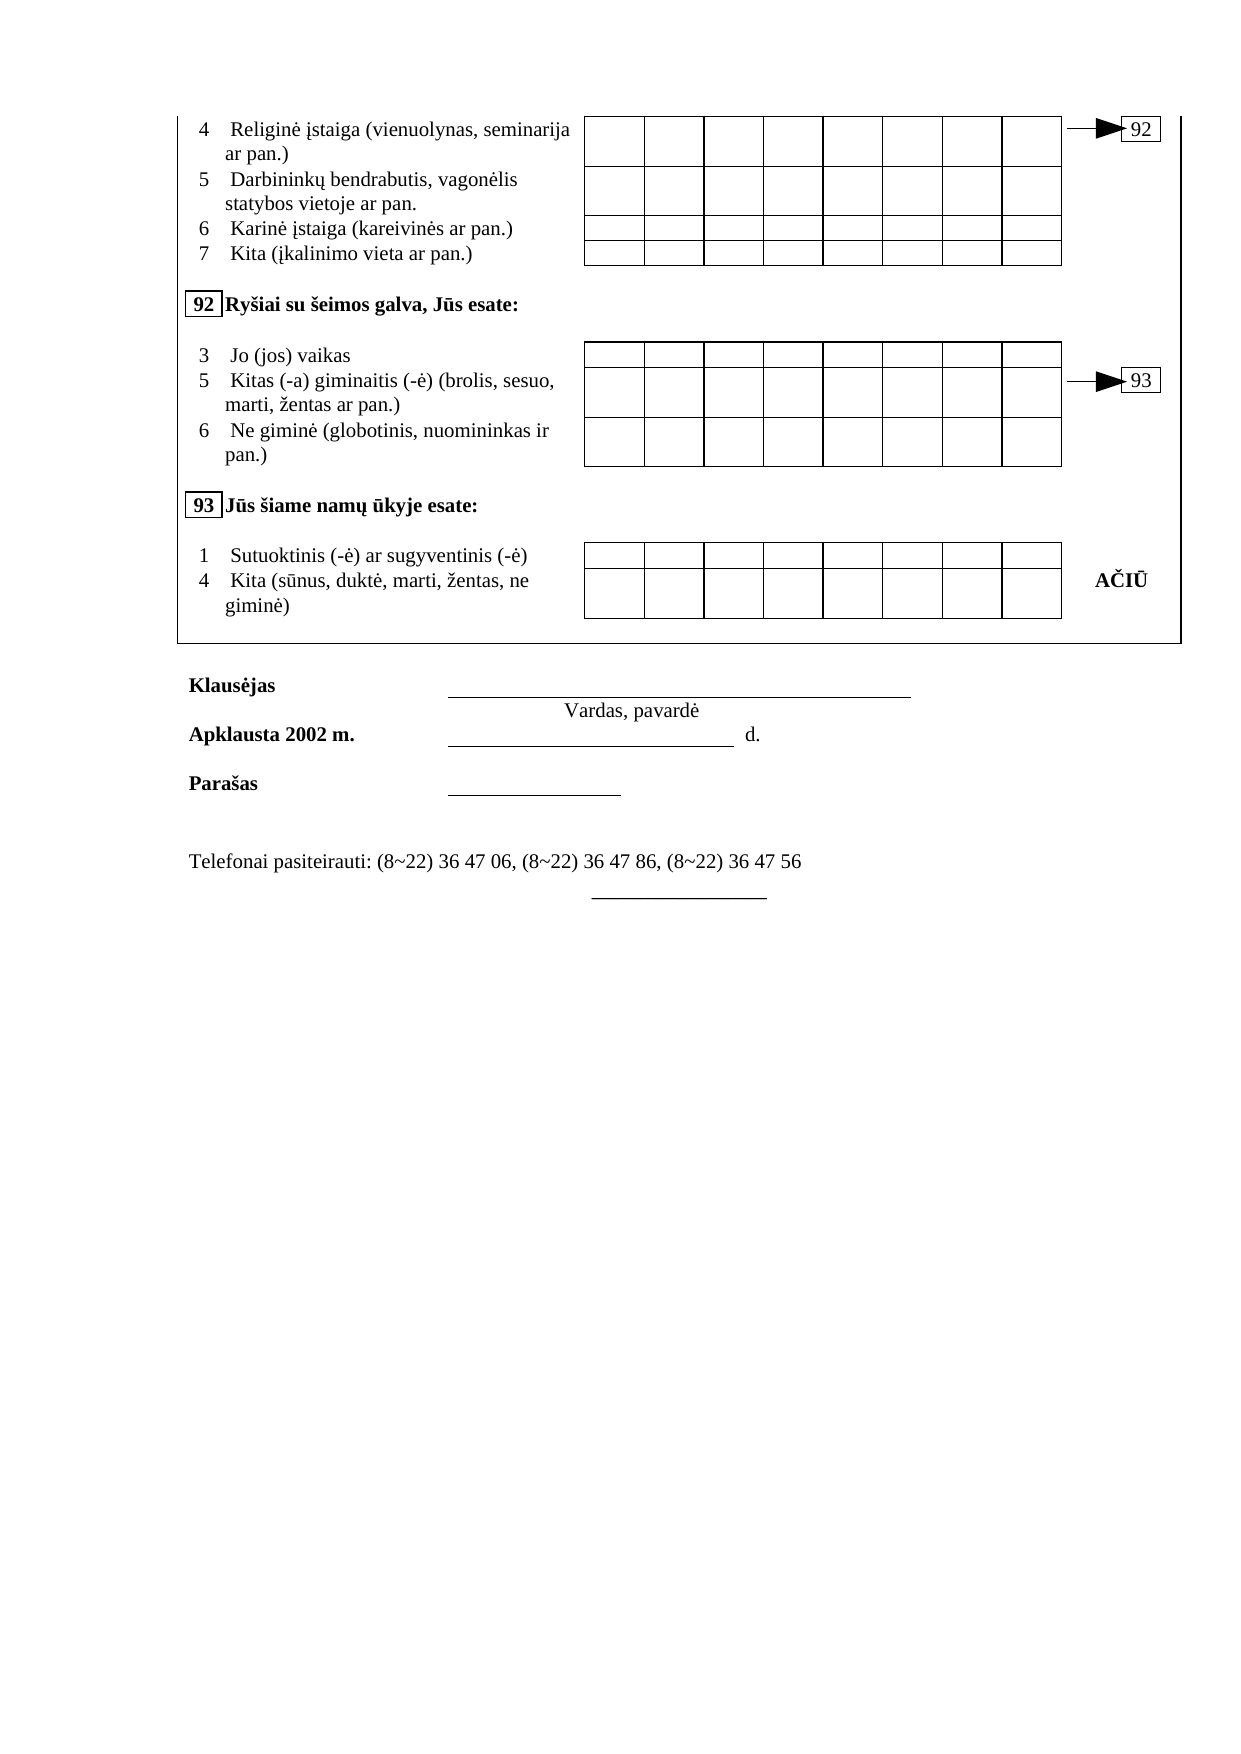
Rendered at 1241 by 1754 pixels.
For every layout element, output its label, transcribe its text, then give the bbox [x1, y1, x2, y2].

table_cell [1100, 385, 1121, 392]
table_cell [824, 216, 882, 240]
table_cell [1091, 392, 1121, 417]
table_cell [883, 117, 942, 166]
table_cell [1091, 141, 1121, 166]
table_cell [178, 618, 1180, 643]
table_cell [178, 240, 186, 265]
table_cell [178, 542, 186, 567]
table_cell [645, 241, 703, 265]
table_cell [1062, 290, 1121, 316]
table_cell [1002, 491, 1062, 517]
table_cell [1121, 593, 1161, 618]
table_cell 93 [186, 493, 221, 517]
table_cell [585, 418, 644, 466]
table_cell [448, 722, 621, 746]
table_cell 6 [186, 417, 222, 466]
table_cell [645, 117, 703, 166]
table_cell [1161, 116, 1180, 141]
table_cell [764, 117, 822, 166]
table_cell Jūs šiame namų ūkyje esate: [223, 491, 584, 517]
table_cell [1003, 569, 1061, 618]
table_cell [764, 216, 822, 240]
table_cell [1121, 341, 1180, 367]
table_cell [1003, 117, 1061, 166]
table_cell [943, 543, 1001, 567]
table_cell [883, 418, 942, 466]
table_cell Karinė įstaiga (kareivinės ar pan.) [222, 215, 584, 240]
table_cell 4 [186, 116, 222, 166]
table_cell Parašas [177, 771, 448, 795]
table_cell [178, 517, 1180, 542]
table_cell [824, 167, 882, 215]
table_cell 3 [186, 341, 222, 367]
table_cell [764, 241, 822, 265]
table_cell [585, 368, 644, 417]
table_cell [1062, 417, 1121, 466]
table_cell [883, 290, 942, 316]
table_cell [585, 543, 644, 567]
table_cell [824, 543, 882, 567]
table_cell [705, 343, 763, 367]
table_cell [883, 368, 942, 417]
table_cell [824, 117, 882, 166]
table_cell [1161, 141, 1180, 166]
table_cell 5 [186, 367, 222, 417]
table_cell [823, 290, 883, 316]
table_cell [1062, 491, 1121, 517]
table_cell [693, 747, 733, 771]
table_cell Vardas, pavardė [448, 698, 815, 722]
table_cell [883, 241, 942, 265]
table_cell [621, 795, 815, 821]
table_cell 92 [186, 292, 221, 316]
table_cell Ryšiai su šeimos galva, Jūs esate: [223, 290, 584, 316]
table_cell [1062, 392, 1091, 417]
table_cell [883, 569, 942, 618]
table_cell [585, 290, 644, 316]
table_cell [704, 290, 763, 316]
table_cell [764, 491, 823, 517]
table_cell [824, 343, 882, 367]
table_cell [1121, 142, 1161, 166]
table_cell [1121, 417, 1180, 466]
table_cell [943, 216, 1001, 240]
table_cell [883, 543, 942, 567]
table_cell [1003, 343, 1061, 367]
table_cell [734, 746, 815, 771]
table_cell 4 [186, 568, 222, 618]
table_cell [764, 543, 822, 567]
table_cell [764, 343, 822, 367]
table_cell [178, 341, 186, 367]
table_cell [448, 796, 621, 821]
table_cell [943, 241, 1001, 265]
table_cell [764, 569, 822, 618]
table_cell [1003, 368, 1061, 417]
table_cell [764, 290, 823, 316]
table_cell [645, 216, 703, 240]
table_cell [1062, 341, 1121, 367]
table_cell [1121, 215, 1180, 240]
table_cell [705, 368, 763, 417]
table_cell [585, 491, 644, 517]
table_cell [1121, 542, 1180, 567]
table_cell [645, 418, 703, 466]
table_cell Sutuoktinis (-ė) ar sugyventinis (-ė) [222, 542, 584, 567]
table_cell [693, 722, 733, 746]
table_cell [764, 418, 822, 466]
table_cell [883, 343, 942, 367]
table_cell [704, 491, 763, 517]
table_cell [764, 368, 822, 417]
table_cell Religinė įstaiga (vienuolynas, seminarija ar pan.) [222, 116, 584, 166]
table_cell Kitas (-a) giminaitis (-ė) (brolis, sesuo, marti, žentas ar pan.) [222, 367, 584, 417]
table_cell [1003, 418, 1061, 466]
table_cell [178, 265, 1180, 290]
table_cell [1062, 240, 1121, 265]
table_cell [815, 795, 1181, 821]
table_cell [1003, 543, 1061, 567]
table_cell [815, 697, 1181, 722]
table_cell [943, 343, 1001, 367]
table_cell [1161, 392, 1180, 417]
table_cell [943, 491, 1002, 517]
table_cell [705, 167, 763, 215]
table_cell [585, 241, 644, 265]
table_cell [178, 367, 186, 417]
table_cell [824, 241, 882, 265]
table_cell [1161, 367, 1180, 392]
table_cell [621, 747, 692, 771]
table_cell [178, 417, 186, 466]
table_cell Ne giminė (globotinis, nuomininkas ir pan.) [222, 417, 584, 466]
table_cell [645, 343, 703, 367]
text ______________ [177, 873, 1181, 902]
table_cell [1091, 593, 1121, 618]
table_cell [585, 167, 644, 215]
table_cell [705, 241, 763, 265]
table_cell [815, 722, 1181, 746]
table_cell d. [734, 722, 815, 746]
table_cell 92 [1122, 117, 1160, 141]
table_header Telefonai pasiteirauti: (8~22) 36 47 06, (8~22) 36 47 86, (8~22) 36 47 56 [177, 849, 1181, 873]
table_cell 6 [186, 215, 222, 240]
table_cell [585, 216, 644, 240]
table_cell [644, 491, 704, 517]
table_cell [824, 368, 882, 417]
table_cell [1121, 491, 1180, 517]
table_cell [645, 543, 703, 567]
table_cell [764, 167, 822, 215]
table_cell Jo (jos) vaikas [222, 341, 584, 367]
table_cell [621, 722, 692, 746]
table_cell AČIŪ [1062, 568, 1180, 592]
table_cell 1 [186, 542, 222, 567]
table_cell [1062, 367, 1121, 392]
table_cell [178, 568, 186, 618]
table_cell [1121, 166, 1180, 215]
table_cell [815, 771, 1181, 795]
table_cell [448, 771, 621, 795]
table_cell [1062, 141, 1091, 166]
table_cell [943, 418, 1001, 466]
table_cell [943, 368, 1001, 417]
table_cell [1121, 290, 1180, 316]
table_cell [178, 290, 185, 316]
table_cell [178, 215, 186, 240]
table_cell [705, 117, 763, 166]
table_cell [644, 290, 704, 316]
table_cell Kita (įkalinimo vieta ar pan.) [222, 240, 584, 265]
table_cell [705, 418, 763, 466]
table_cell [883, 491, 942, 517]
table_cell [823, 491, 883, 517]
table_cell [1003, 167, 1061, 215]
table_cell [1003, 241, 1061, 265]
table_cell 7 [186, 240, 222, 265]
table_cell [177, 746, 448, 771]
table_cell [621, 771, 815, 795]
table_cell [585, 117, 644, 166]
table_cell [883, 216, 942, 240]
table_cell [448, 747, 621, 771]
table_cell Apklausta 2002 m. [177, 722, 448, 746]
table_cell [705, 543, 763, 567]
table_cell [943, 117, 1001, 166]
table_cell [177, 697, 448, 722]
table_cell [645, 569, 703, 618]
table_cell [1062, 593, 1091, 618]
table_cell [943, 569, 1001, 618]
table_cell [645, 167, 703, 215]
table_cell [178, 466, 1180, 491]
table_header [911, 673, 1181, 697]
table_cell [1062, 166, 1121, 215]
table_cell [177, 795, 448, 821]
table_cell [1062, 542, 1121, 567]
table_cell [178, 491, 185, 517]
table_cell 93 [1122, 368, 1160, 392]
table_cell [178, 116, 186, 166]
table_cell [1002, 290, 1062, 316]
table_cell [883, 167, 942, 215]
table_cell [645, 368, 703, 417]
table_cell [1003, 216, 1061, 240]
table_cell [1161, 593, 1180, 618]
table_cell [943, 167, 1001, 215]
table_cell [1062, 215, 1121, 240]
table_cell [824, 418, 882, 466]
table_cell [585, 343, 644, 367]
table_cell [178, 166, 186, 215]
table_cell [943, 290, 1002, 316]
table_header [448, 673, 911, 697]
table_cell [705, 569, 763, 618]
table_cell [1062, 116, 1121, 141]
table_cell [815, 746, 1181, 771]
table_cell [585, 569, 644, 618]
table_header Klausėjas [177, 673, 448, 697]
table_cell [824, 569, 882, 618]
table_cell 5 [186, 166, 222, 215]
table_cell [1121, 393, 1161, 417]
table_cell [705, 216, 763, 240]
table_cell Darbininkų bendrabutis, vagonėlis statybos vietoje ar pan. [222, 166, 584, 215]
table_cell [1121, 240, 1180, 265]
table_cell Kita (sūnus, duktė, marti, žentas, ne giminė) [222, 568, 584, 618]
table_cell [178, 316, 1180, 341]
